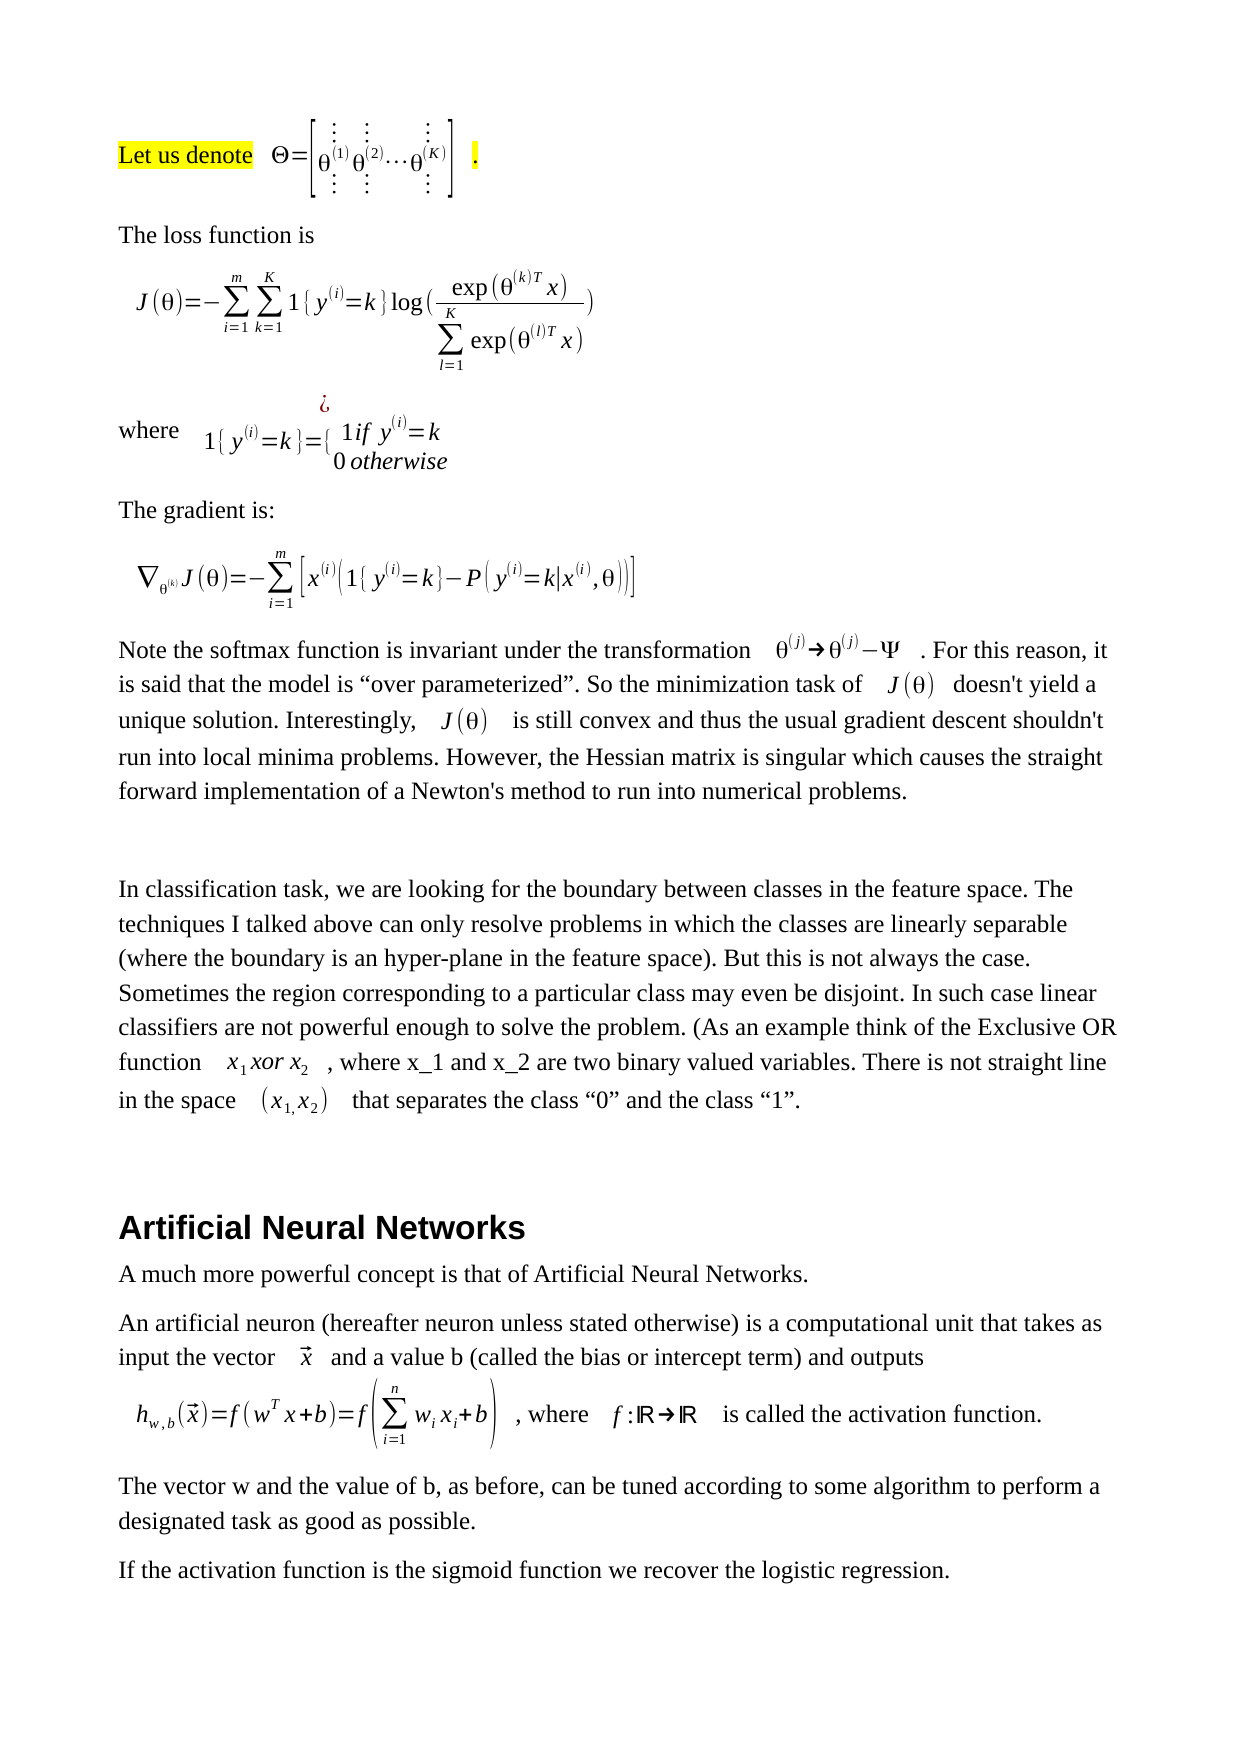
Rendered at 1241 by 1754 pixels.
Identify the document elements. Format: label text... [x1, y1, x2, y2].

text Note the softmax function is invariant under the transformation . For this reason, it is said that the model is “over parameterized”. So the minimization task of doesn't yield a unique solution. Interestingly, is still convex and thus the usual gradient descent shouldn't run into local minima problems. However, the Hessian matrix is singular which causes the straight forward implementation of a Newton's method to run into numerical problems. [118, 632, 1122, 805]
text Let us denote. [118, 118, 1122, 199]
text The loss function is [118, 220, 1122, 248]
text The gradient is: [118, 495, 1122, 524]
text where [118, 393, 1122, 475]
text An artificial neuron (hereafter neuron unless stated otherwise) is a computational unit that takes as input the vector and a value b (called the bias or intercept term) and outputs , where is called the activation function. [118, 1308, 1122, 1451]
text The vector w and the value of b, as before, can be tuned according to some algorithm to perform a designated task as good as possible. [118, 1471, 1122, 1535]
subtitle Artificial Neural Networks [118, 1208, 1122, 1246]
text If the activation function is the sigmoid function we recover the logistic regression. [118, 1555, 1122, 1584]
text A much more powerful concept is that of Artificial Neural Networks. [118, 1259, 1122, 1287]
text In classification task, we are looking for the boundary between classes in the feature space. The techniques I talked above can only resolve problems in which the classes are linearly separable (where the boundary is an hyper-plane in the feature space). But this is not always the case. Sometimes the region corresponding to a particular class may even be disjoint. In such case linear classifiers are not powerful enough to solve the problem. (As an example think of the Exclusive OR function , where x_1 and x_2 are two binary valued variables. There is not straight line in the space that separates the class “0” and the class “1”. [118, 874, 1122, 1117]
